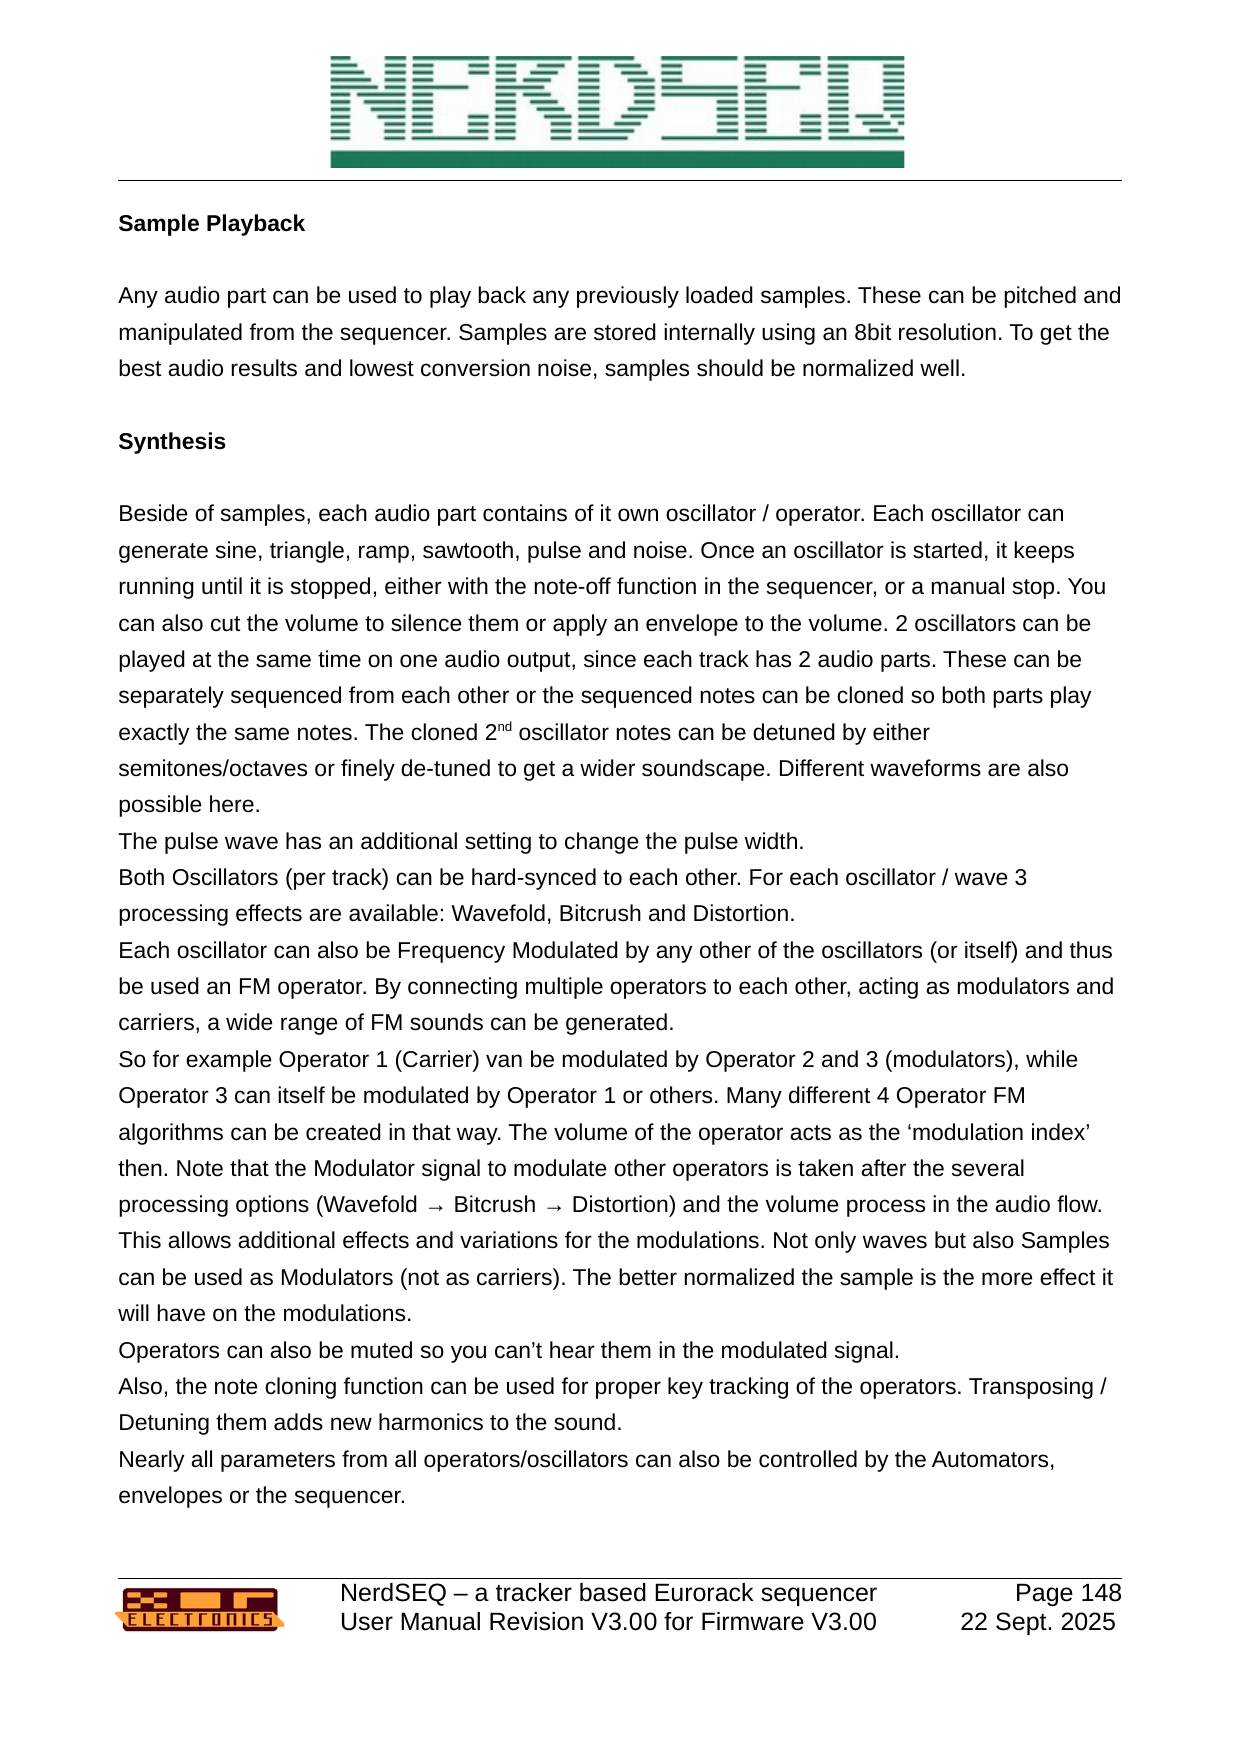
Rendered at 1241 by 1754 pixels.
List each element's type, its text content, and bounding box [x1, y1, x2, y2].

text Any audio part can be used to play back any previously loaded samples. These can be pitched and manipulated from the sequencer. Samples are stored internally using an 8bit resolution. To get the best audio results and lowest conversion noise, samples should be normalized well. [118, 282, 1122, 381]
text So for example Operator 1 (Carrier) van be modulated by Operator 2 and 3 (modulators), while Operator 3 can itself be modulated by Operator 1 or others. Many different 4 Operator FM algorithms can be created in that way. The volume of the operator acts as the ‘modulation index’ then. Note that the Modulator signal to modulate other operators is taken after the several processing options (Wavefold → Bitcrush → Distortion) and the volume process in the audio flow. This allows additional effects and variations for the modulations. Not only waves but also Samples can be used as Modulators (not as carriers). The better normalized the sample is the more effect it will have on the modulations. [118, 1046, 1122, 1327]
text Beside of samples, each audio part contains of it own oscillator / operator. Each oscillator can generate sine, triangle, ramp, sawtooth, pulse and noise. Once an oscillator is started, it keeps running until it is stopped, either with the note-off function in the sequencer, or a manual stop. You can also cut the volume to silence them or apply an envelope to the volume. 2 oscillators can be played at the same time on one audio output, since each track has 2 audio parts. These can be separately sequenced from each other or the sequenced notes can be cloned so both parts play exactly the same notes. The cloned 2nd oscillator notes can be detuned by either semitones/octaves or finely de-tuned to get a wider soundscape. Different waveforms are also possible here. [118, 500, 1122, 818]
picture [330, 56, 905, 168]
text The pulse wave has an additional setting to change the pulse width. [118, 828, 1122, 854]
text Nearly all parameters from all operators/oscillators can also be controlled by the Automators, envelopes or the sequencer. [118, 1446, 1122, 1508]
text Sample Playback [118, 209, 1122, 236]
text Operators can also be muted so you can’t hear them in the modulated signal. [118, 1337, 1122, 1363]
text Synthesis [118, 428, 1122, 454]
picture [115, 1584, 285, 1634]
text Each oscillator can also be Frequency Modulated by any other of the oscillators (or itself) and thus be used an FM operator. By connecting multiple operators to each other, acting as modulators and carriers, a wide range of FM sounds can be generated. [118, 937, 1122, 1036]
text Both Oscillators (per track) can be hard-synced to each other. For each oscillator / wave 3 processing effects are available: Wavefold, Bitcrush and Distortion. [118, 864, 1122, 927]
text Also, the note cloning function can be used for proper key tracking of the operators. Transposing / Detuning them adds new harmonics to the sound. [118, 1373, 1122, 1436]
